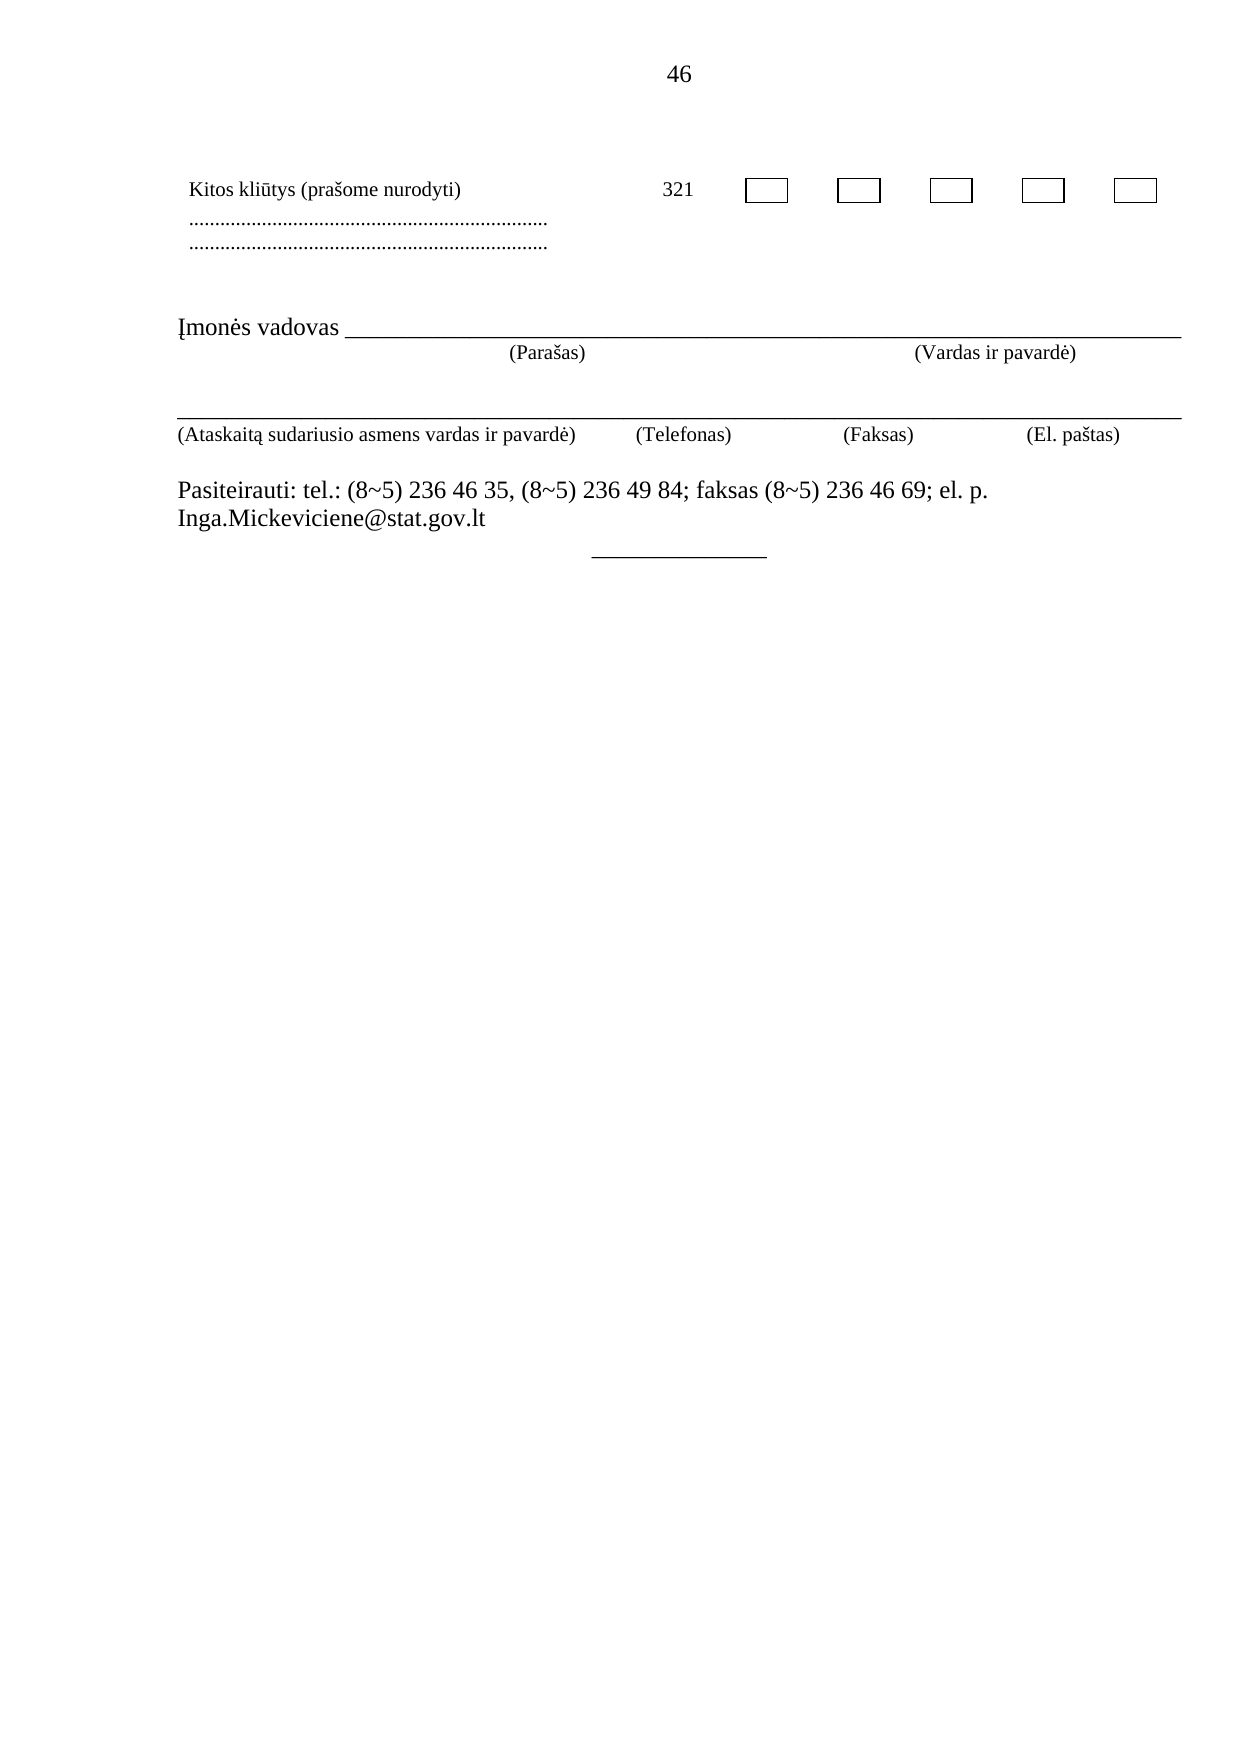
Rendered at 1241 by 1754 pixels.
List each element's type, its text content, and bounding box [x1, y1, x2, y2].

table_cell [812, 206, 904, 230]
table_cell [1088, 177, 1181, 206]
text Įmonės vadovas [177, 312, 1181, 340]
table_cell [812, 177, 904, 206]
table_cell [812, 230, 904, 254]
table_cell [720, 177, 812, 206]
text (Parašas) (Vardas ir pavardė) [177, 340, 1181, 364]
text (Ataskaitą sudariusio asmens vardas ir pavardė) (Telefonas) (Faksas) (El. paštas) [177, 422, 1181, 446]
table_cell [1088, 206, 1181, 230]
table_cell Kitos kliūtys (prašome nurodyti) [177, 177, 636, 206]
table_cell 321 [636, 177, 719, 206]
table_cell [720, 206, 812, 230]
text ______________ [177, 532, 1181, 561]
table_cell [636, 230, 719, 254]
table_cell [1088, 230, 1181, 254]
table_cell ..................................................................... [177, 206, 636, 230]
text pasiteirauti: tel.: (8~5) 236 46 35, (8~5) 236 49 84; faksas (8~5) 236 46 69; el. p. Inga.Mickeviciene@stat.gov.lt [177, 475, 1181, 532]
table_cell [996, 206, 1088, 230]
table_cell [904, 177, 996, 206]
table_cell ..................................................................... [177, 230, 636, 254]
table_cell [904, 230, 996, 254]
table_cell [636, 206, 719, 230]
table_cell [996, 177, 1088, 206]
table_cell [720, 230, 812, 254]
table_cell [996, 230, 1088, 254]
table_cell [904, 206, 996, 230]
